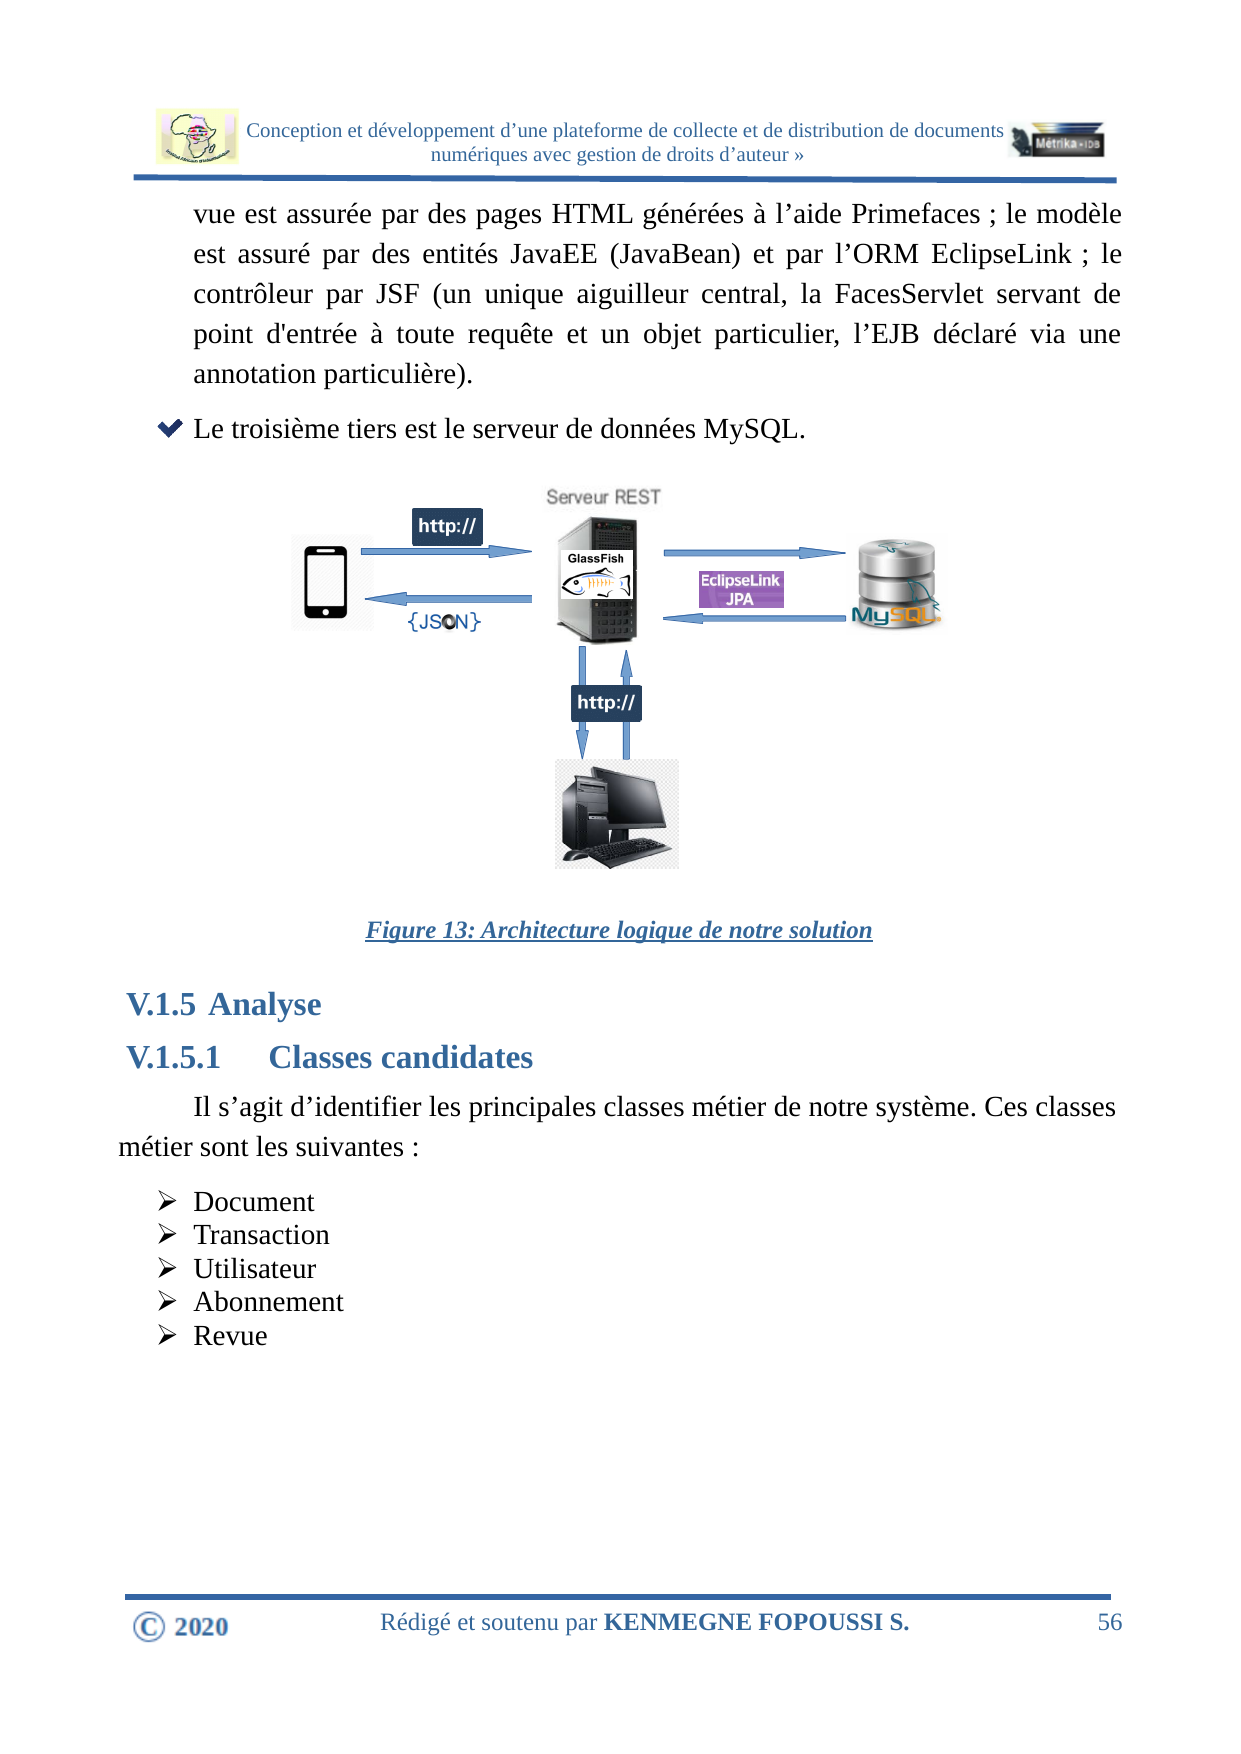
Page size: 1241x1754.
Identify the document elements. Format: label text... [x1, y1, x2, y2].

list Abonnement [156, 1284, 1122, 1318]
subtitle Classes candidates [118, 1037, 1122, 1076]
list Document [156, 1184, 1122, 1217]
text Il s’agit d’identifier les principales classes métier de notre système. Ces classes métier sont les suivantes : [118, 1089, 1122, 1162]
picture [291, 478, 949, 875]
picture [126, 1604, 231, 1647]
subtitle Analyse [118, 984, 1122, 1023]
list Revue [156, 1318, 1122, 1352]
list Utilisateur [156, 1251, 1122, 1284]
list Transaction [156, 1217, 1122, 1251]
list vue est assurée par des pages HTML générées à l’aide Primefaces ; le modèle est assuré par des entités JavaEE (JavaBean) et par l’ORM EclipseLink ; le contrôleur par JSF (un unique aiguilleur central, la FacesServlet servant de point d'entrée à toute requête et un objet particulier, l’EJB déclaré via une annotation particulière). [156, 196, 1122, 390]
list Le troisième tiers est le serveur de données MySQL. [156, 411, 1122, 445]
picture [154, 107, 241, 166]
text Figure 13: Architecture logique de notre solution [291, 915, 949, 944]
picture [1003, 116, 1109, 160]
